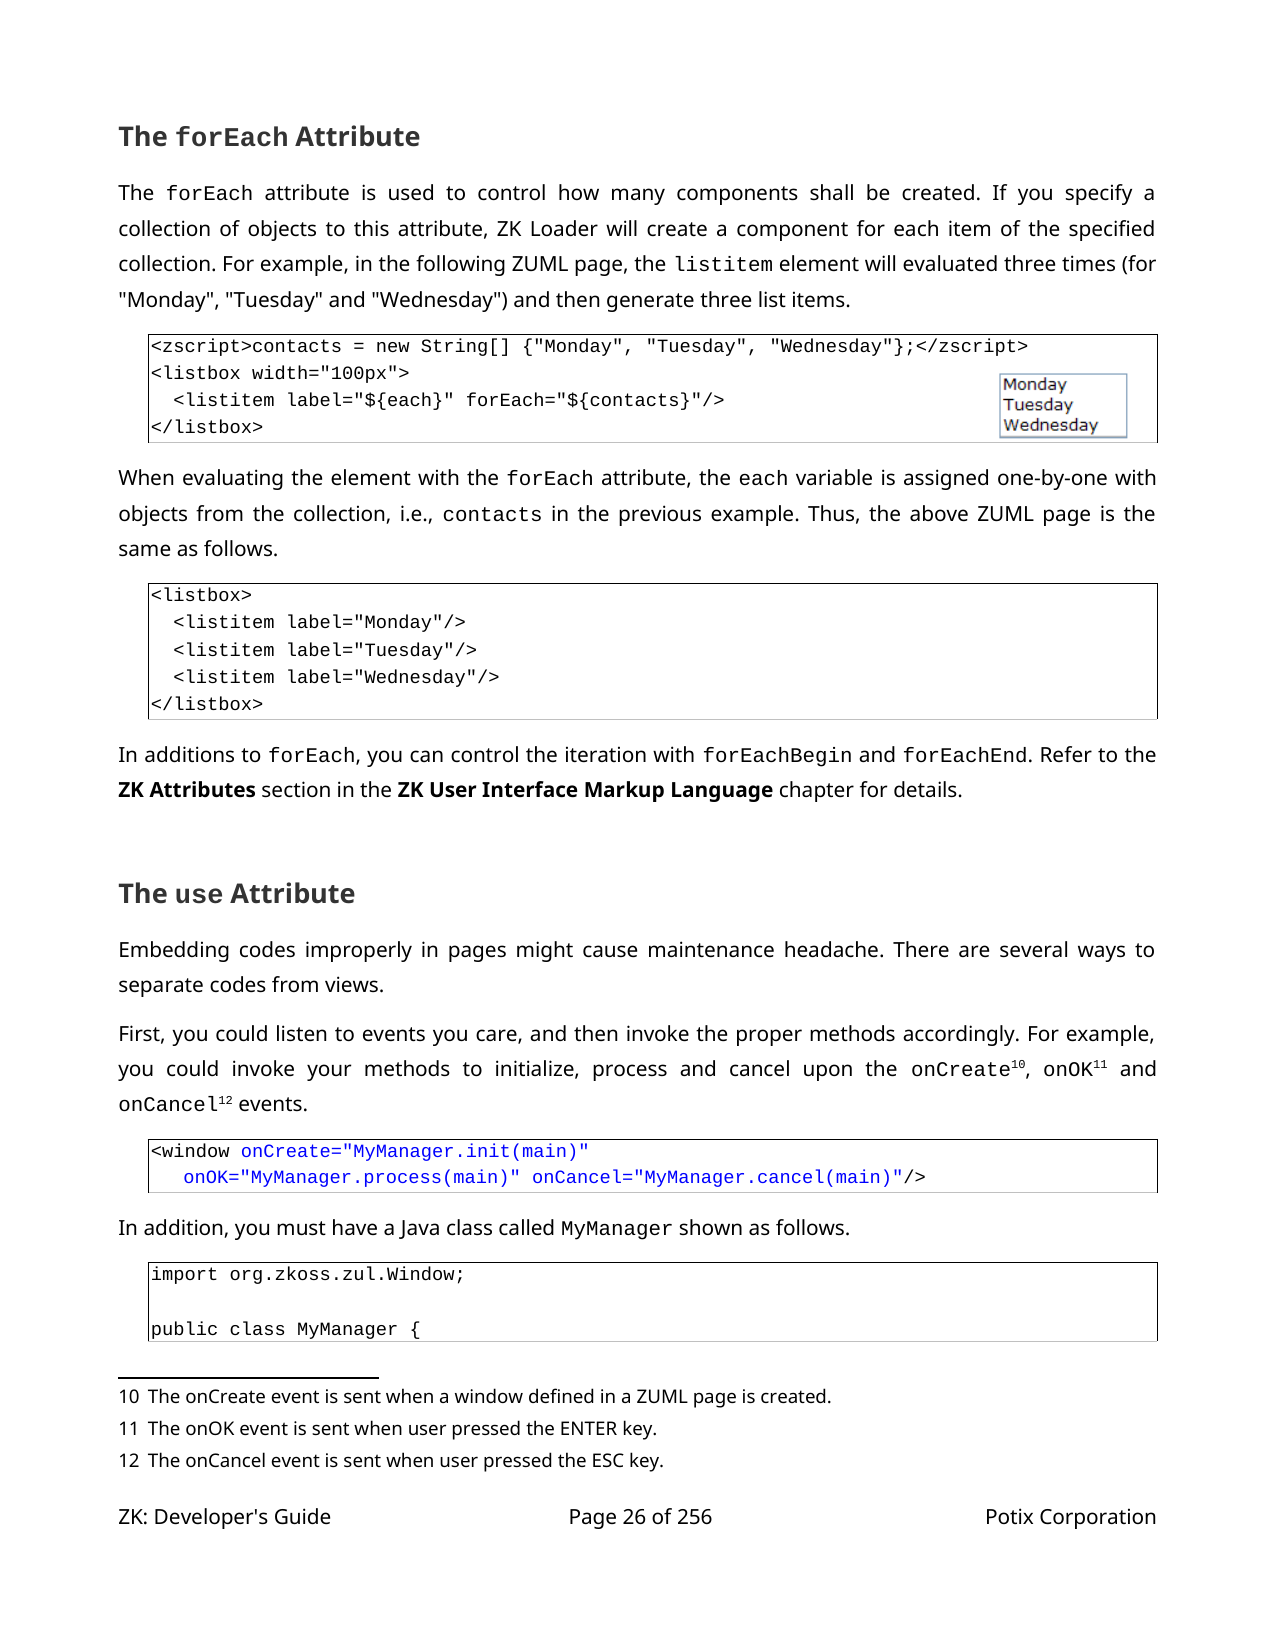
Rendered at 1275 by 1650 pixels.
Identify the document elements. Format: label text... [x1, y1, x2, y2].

text public class MyManager { [149, 1317, 1157, 1341]
text Embedding codes improperly in pages might cause maintenance headache. There are several ways to separate codes from views. [118, 935, 1157, 998]
text In additions to forEach, you can control the iteration with forEachBegin and forEachEnd. Refer to the ZK Attributes section in the ZK User Interface Markup Language chapter for details. [118, 740, 1157, 803]
text The onCreate event is sent when a window defined in a ZUML page is created. [118, 1384, 1157, 1409]
subtitle The forEach Attribute [118, 118, 1157, 155]
text </listbox> [149, 415, 1157, 442]
text import org.zkoss.zul.Window; [149, 1263, 1157, 1287]
picture [997, 372, 1130, 441]
text <window onCreate="MyManager.init(main)" onOK="MyManager.process(main)" onCancel="MyManager.cancel(main)"/> [149, 1140, 1157, 1192]
text <zscript>contacts = new String[] {"Monday", "Tuesday", "Wednesday"};</zscript> [149, 335, 1157, 358]
text The forEach attribute is used to control how many components shall be created. If you specify a collection of objects to this attribute, ZK Loader will create a component for each item of the specified collection. For example, in the following ZUML page, the listitem element will evaluated three times (for "Monday", "Tuesday" and "Wednesday") and then generate three list items. [118, 178, 1157, 313]
text The onCancel event is sent when user pressed the ESC key. [118, 1447, 1157, 1473]
text <listitem label="${each}" forEach="${contacts}"/> [149, 388, 997, 412]
text <listbox> [149, 584, 1157, 607]
text <listitem label="Monday"/> [149, 610, 1157, 634]
text When evaluating the element with the forEach attribute, the each variable is assigned one-by-one with objects from the collection, i.e., contacts in the previous example. Thus, the above ZUML page is the same as follows. [118, 463, 1157, 562]
text <listitem label="Wednesday"/> [149, 664, 1157, 689]
text <listbox width="100px"> [149, 361, 1157, 385]
text The onOK event is sent when user pressed the ENTER key. [118, 1416, 1157, 1441]
text In addition, you must have a Java class called MyManager shown as follows. [118, 1213, 1157, 1242]
subtitle The use Attribute [118, 874, 1157, 911]
text First, you could listen to events you care, and then invoke the proper methods accordingly. For example, you could invoke your methods to initialize, process and cancel upon the onCreate, onOK and onCancel events. [118, 1019, 1157, 1118]
text </listbox> [149, 692, 1157, 719]
text <listitem label="Tuesday"/> [149, 637, 1157, 662]
